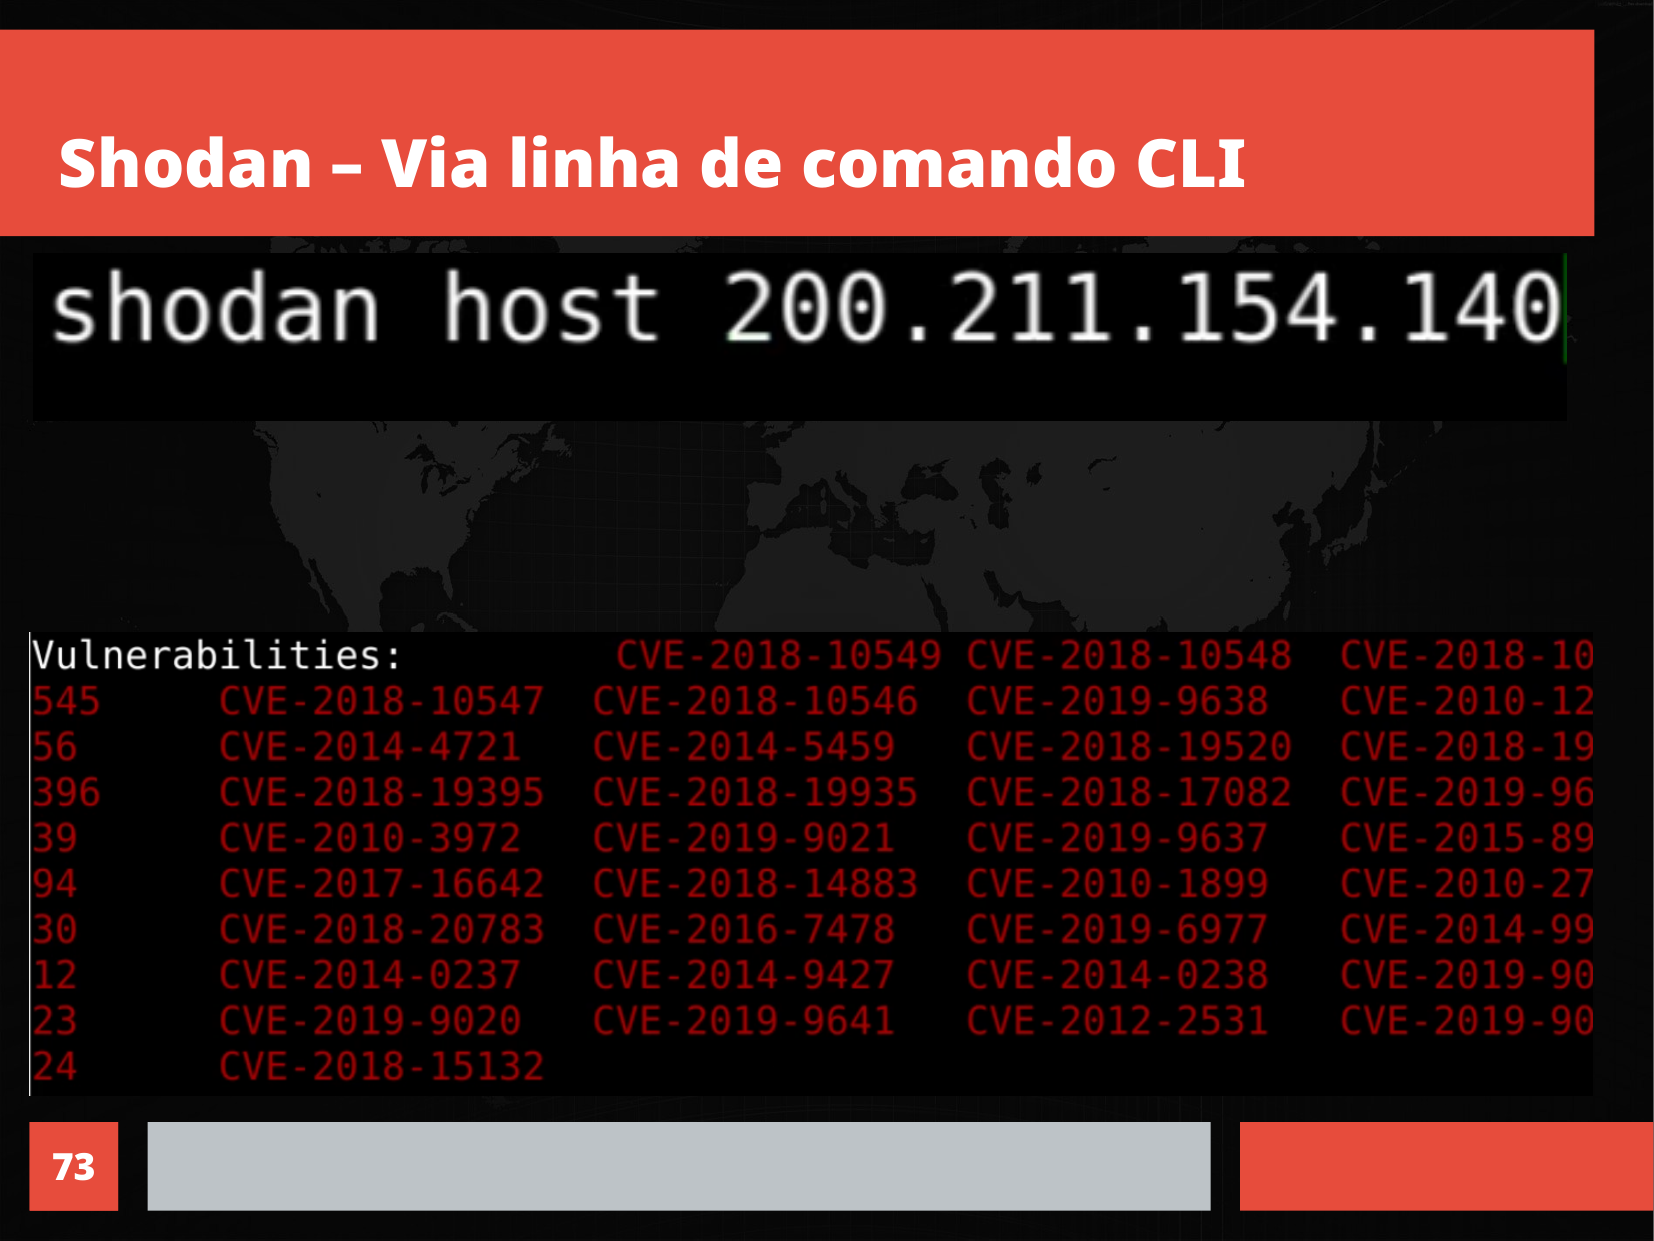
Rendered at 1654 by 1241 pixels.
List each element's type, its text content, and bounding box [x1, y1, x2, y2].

picture [0, 0, 1654, 1241]
title Shodan – Via linha de comando CLI [59, 59, 1595, 207]
list [59, 421, 1565, 632]
